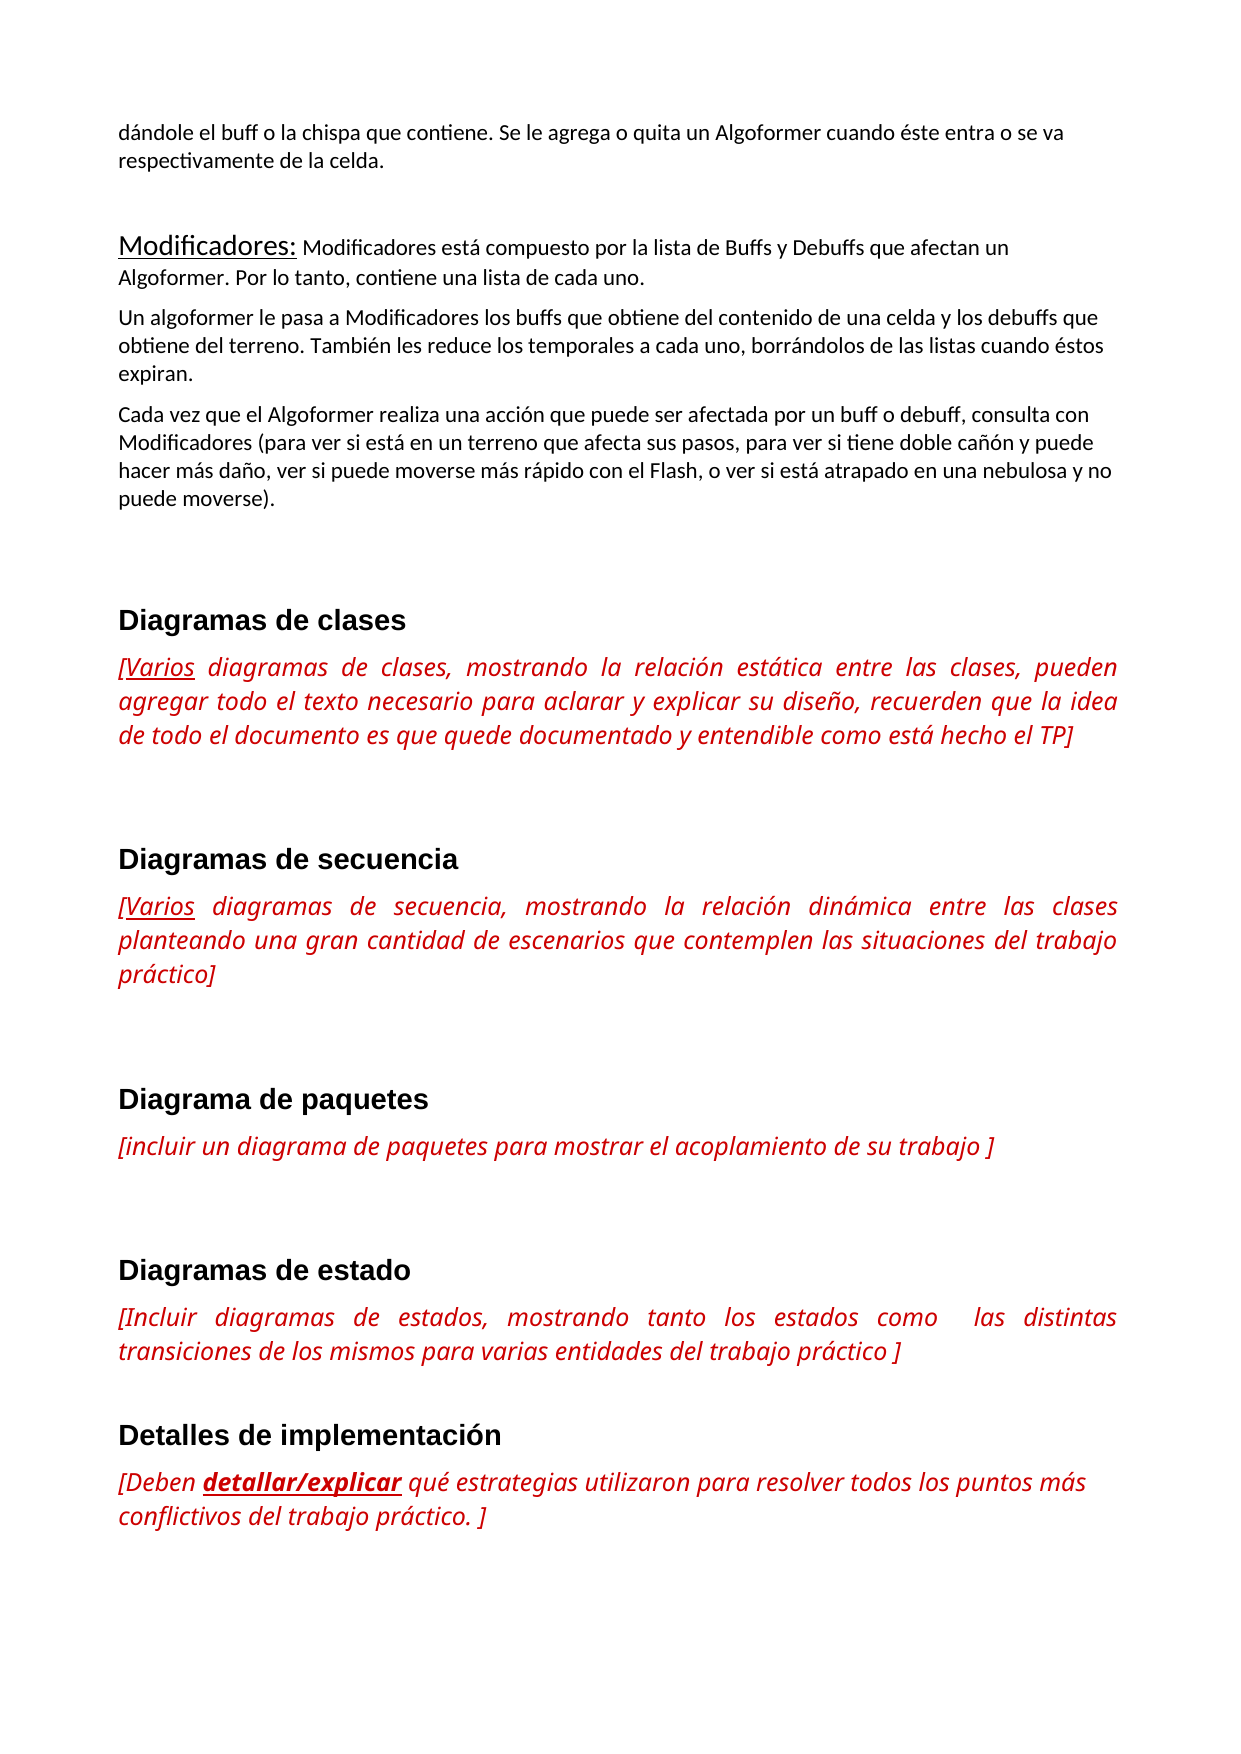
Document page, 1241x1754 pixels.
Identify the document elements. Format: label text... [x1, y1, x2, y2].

text Diagramas de estado [118, 1253, 1122, 1287]
text Cada vez que el Algoformer realiza una acción que puede ser afectada por un buff o debuff, consulta con Modificadores (para ver si está en un terreno que afecta sus pasos, para ver si tiene doble cañón y puede hacer más daño, ver si puede moverse más rápido con el Flash, o ver si está atrapado en una nebulosa y no puede moverse). [118, 400, 1122, 512]
text Modificadores: Modificadores está compuesto por la lista de Buffs y Debuffs que afectan un Algoformer. Por lo tanto, contiene una lista de cada uno. [118, 227, 1122, 291]
text Un algoformer le pasa a Modificadores los buffs que obtiene del contenido de una celda y los debuffs que obtiene del terreno. También les reduce los temporales a cada uno, borrándolos de las listas cuando éstos expiran. [118, 303, 1122, 387]
text Detalles de implementación [118, 1418, 1122, 1452]
text Diagramas de clases [118, 602, 1122, 636]
text dándole el buff o la chispa que contiene. Se le agrega o quita un Algoformer cuando éste entra o se va respectivamente de la celda. [118, 118, 1122, 174]
text Diagrama de paquetes [118, 1082, 1122, 1115]
text [Deben detallar/explicar qué estrategias utilizaron para resolver todos los puntos más conflictivos del trabajo práctico. ] [118, 1465, 1122, 1533]
text Diagramas de secuencia [118, 842, 1122, 876]
text [Varios diagramas de secuencia, mostrando la relación dinámica entre las clases planteando una gran cantidad de escenarios que contemplen las situaciones del trabajo práctico] [118, 889, 1122, 991]
text [Varios diagramas de clases, mostrando la relación estática entre las clases, pueden agregar todo el texto necesario para aclarar y explicar su diseño, recuerden que la idea de todo el documento es que quede documentado y entendible como está hecho el TP] [118, 649, 1122, 752]
text [incluir un diagrama de paquetes para mostrar el acoplamiento de su trabajo ] [118, 1128, 1122, 1163]
text [Incluir diagramas de estados, mostrando tanto los estados como las distintas transiciones de los mismos para varias entidades del trabajo práctico ] [118, 1300, 1122, 1368]
